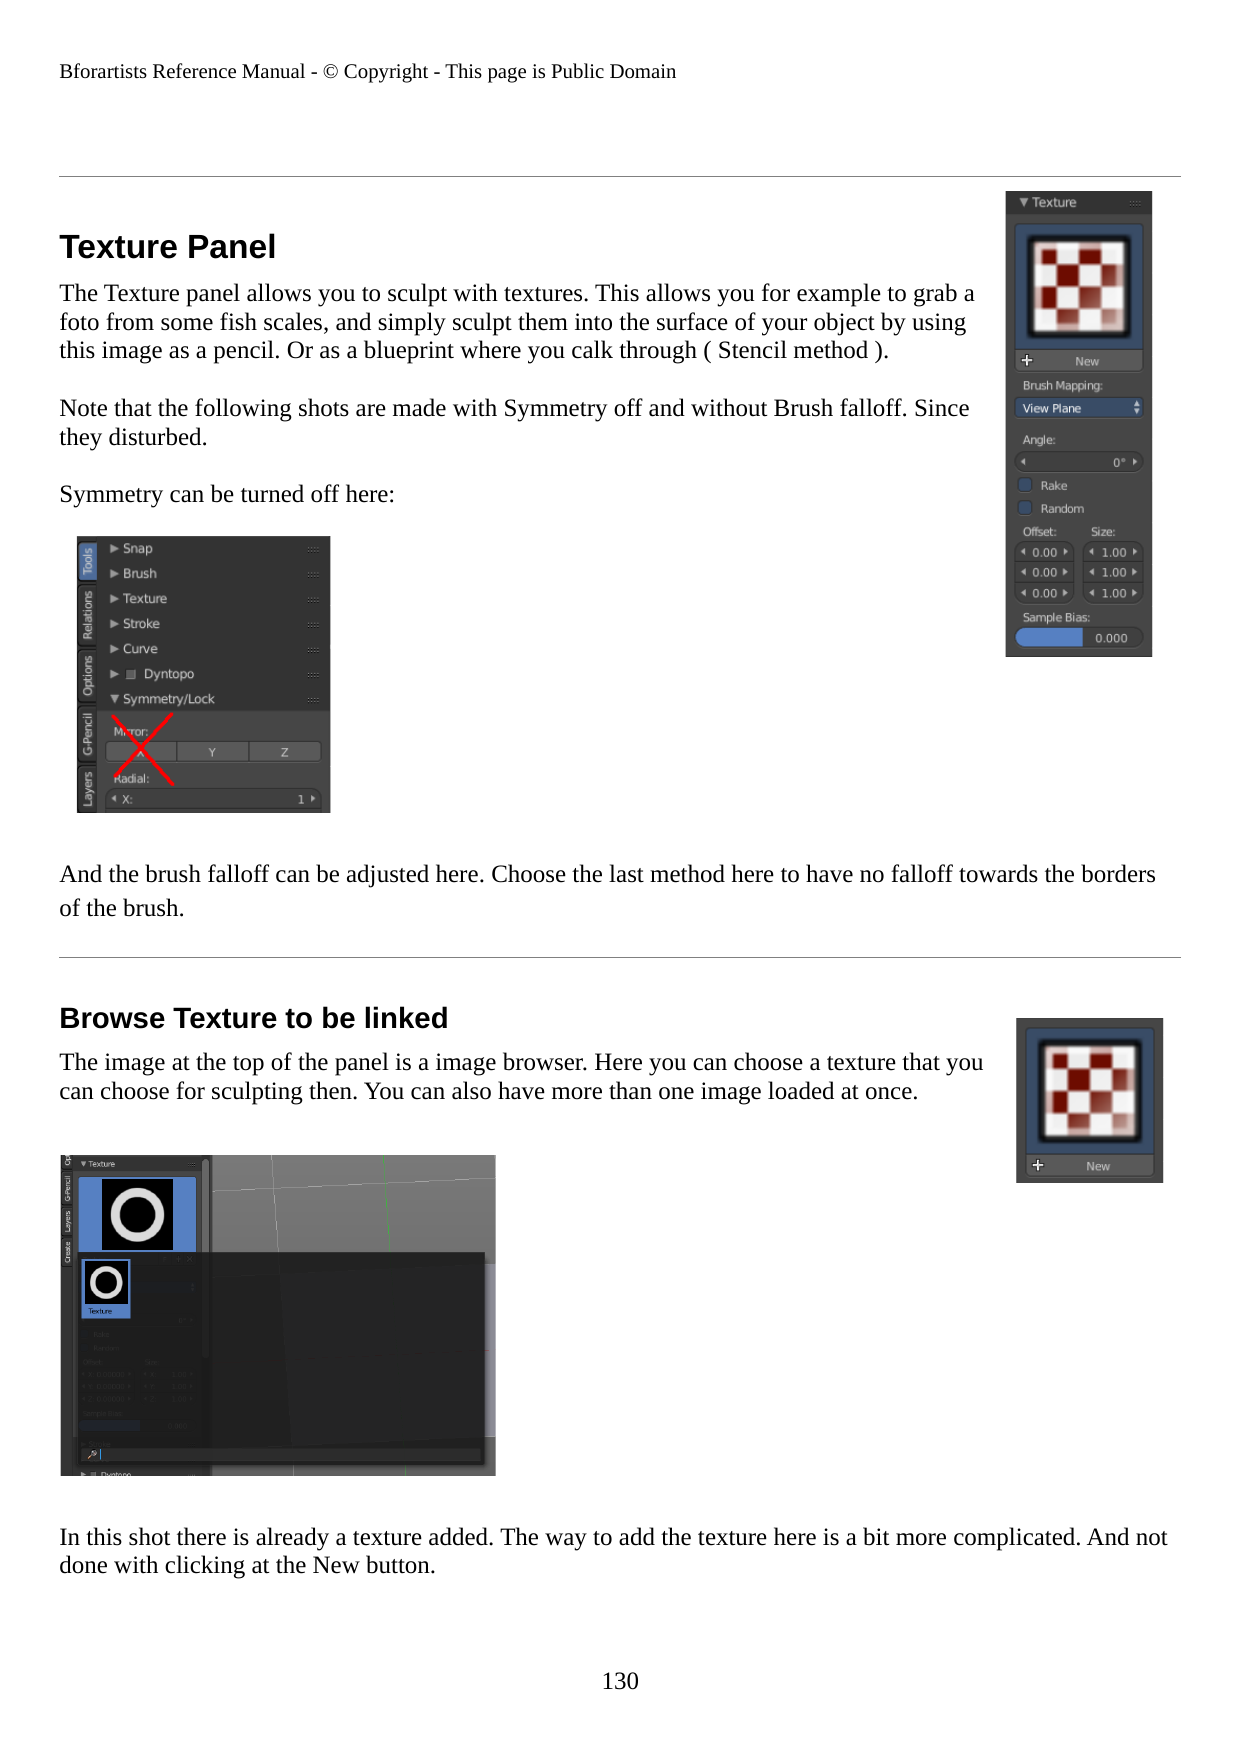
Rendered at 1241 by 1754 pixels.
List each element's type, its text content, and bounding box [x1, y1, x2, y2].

text In this shot there is already a texture added. The way to add the texture here is a bit more complicated. And not done with clicking at the New button. [59, 1522, 1181, 1579]
text Symmetry can be turned off here: [59, 479, 1005, 508]
text Note that the following shots are made with Symmetry off and without Brush falloff. Since they disturbed. [59, 393, 1005, 450]
text [1153, 479, 1181, 508]
picture [76, 536, 331, 813]
subtitle [1153, 227, 1181, 265]
picture [1016, 1018, 1164, 1183]
subtitle Texture Panel [59, 227, 1005, 265]
picture [1005, 191, 1153, 657]
picture [60, 1155, 496, 1476]
text And the brush falloff can be adjusted here. Choose the last method here to have no falloff towards the borders of the brush. [59, 859, 1181, 922]
text The Texture panel allows you to sculpt with textures. This allows you for example to grab a foto from some fish scales, and simply sculpt them into the surface of your object by using this image as a pencil. Or as a blueprint where you calk through ( Stencil method ). [59, 278, 1005, 364]
text The image at the top of the panel is a image browser. Here you can choose a texture that you can choose for sculpting then. You can also have more than one image loaded at once. [59, 1047, 1016, 1105]
subtitle Browse Texture to be linked [59, 1001, 1181, 1035]
